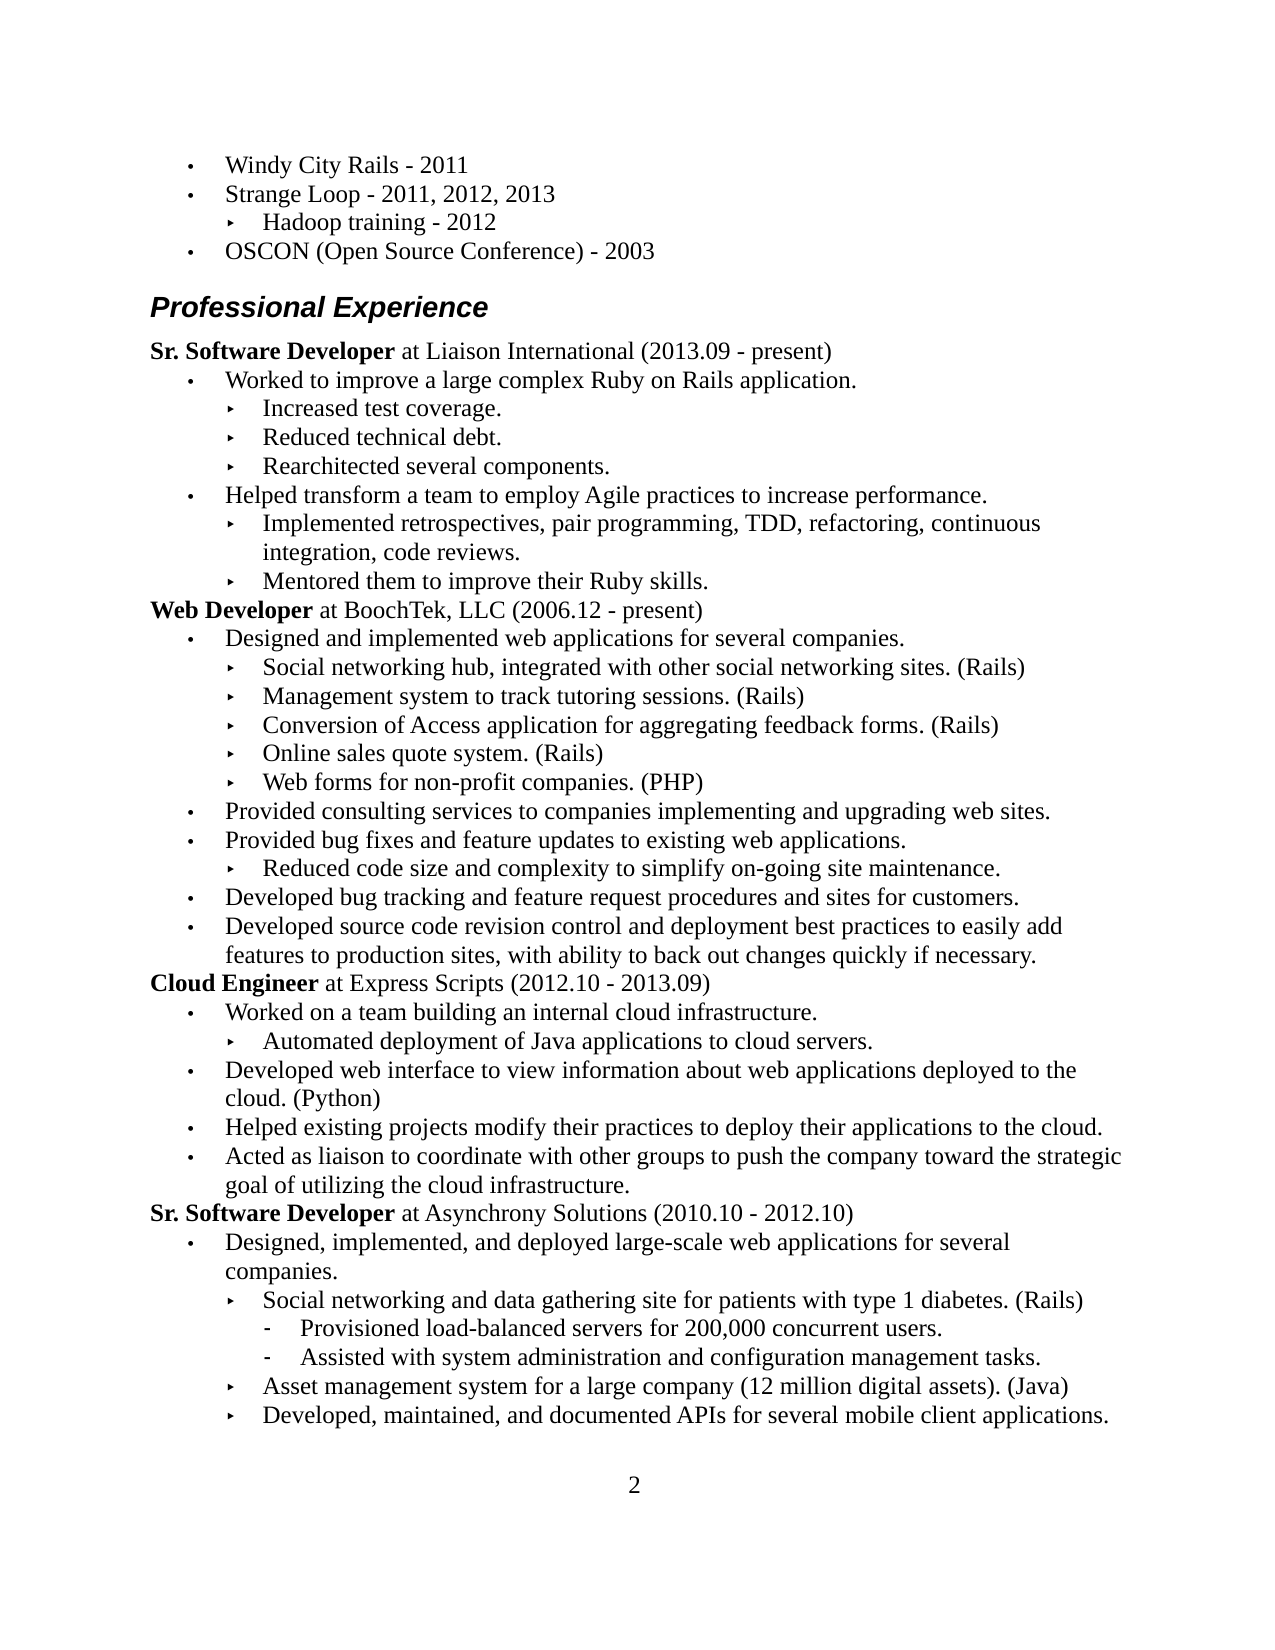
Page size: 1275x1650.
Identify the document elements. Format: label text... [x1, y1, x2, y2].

list Provisioned load-balanced servers for 200,000 concurrent users. [262, 1313, 1125, 1342]
list Designed and implemented web applications for several companies. [187, 623, 1125, 652]
list Windy City Rails - 2011 [187, 150, 1125, 179]
list Asset management system for a large company (12 million digital assets). (Java) [225, 1371, 1125, 1400]
list Social networking hub, integrated with other social networking sites. (Rails) [225, 652, 1125, 681]
subtitle Professional Experience [150, 290, 1125, 323]
list Mentored them to improve their Ruby skills. [225, 566, 1125, 595]
list Assisted with system administration and configuration management tasks. [262, 1342, 1125, 1371]
list Rearchitected several components. [225, 451, 1125, 480]
list Hadoop training - 2012 [225, 207, 1125, 236]
list Reduced technical debt. [225, 422, 1125, 451]
list Social networking and data gathering site for patients with type 1 diabetes. (Rails) [225, 1285, 1125, 1313]
text Sr. Software Developer at Asynchrony Solutions (2010.10 - 2012.10) [150, 1198, 1125, 1227]
list Developed web interface to view information about web applications deployed to the cloud. (Python) [187, 1055, 1125, 1112]
list Web forms for non-profit companies. (PHP) [225, 767, 1125, 796]
list Online sales quote system. (Rails) [225, 738, 1125, 767]
list Strange Loop - 2011, 2012, 2013 [187, 179, 1125, 207]
list Acted as liaison to coordinate with other groups to push the company toward the strategic goal of utilizing the cloud infrastructure. [187, 1141, 1125, 1198]
list Developed, maintained, and documented APIs for several mobile client applications. [225, 1400, 1125, 1428]
list Worked on a team building an internal cloud infrastructure. [187, 997, 1125, 1026]
list Management system to track tutoring sessions. (Rails) [225, 681, 1125, 710]
list Implemented retrospectives, pair programming, TDD, refactoring, continuous integration, code reviews. [225, 508, 1125, 566]
text Cloud Engineer at Express Scripts (2012.10 - 2013.09) [150, 968, 1125, 997]
list OSCON (Open Source Conference) - 2003 [187, 236, 1125, 265]
list Helped existing projects modify their practices to deploy their applications to the cloud. [187, 1112, 1125, 1141]
list Provided consulting services to companies implementing and upgrading web sites. [187, 796, 1125, 825]
text Sr. Software Developer at Liaison International (2013.09 - present) [150, 336, 1125, 365]
list Designed, implemented, and deployed large-scale web applications for several companies. [187, 1227, 1125, 1285]
list Helped transform a team to employ Agile practices to increase performance. [187, 480, 1125, 508]
list Increased test coverage. [225, 393, 1125, 422]
list Conversion of Access application for aggregating feedback forms. (Rails) [225, 710, 1125, 738]
list Developed source code revision control and deployment best practices to easily add features to production sites, with ability to back out changes quickly if necessary. [187, 911, 1125, 968]
list Reduced code size and complexity to simplify on-going site maintenance. [225, 853, 1125, 882]
list Automated deployment of Java applications to cloud servers. [225, 1026, 1125, 1055]
text Web Developer at BoochTek, LLC (2006.12 - present) [150, 595, 1125, 623]
list Provided bug fixes and feature updates to existing web applications. [187, 825, 1125, 853]
list Worked to improve a large complex Ruby on Rails application. [187, 365, 1125, 393]
list Developed bug tracking and feature request procedures and sites for customers. [187, 882, 1125, 911]
